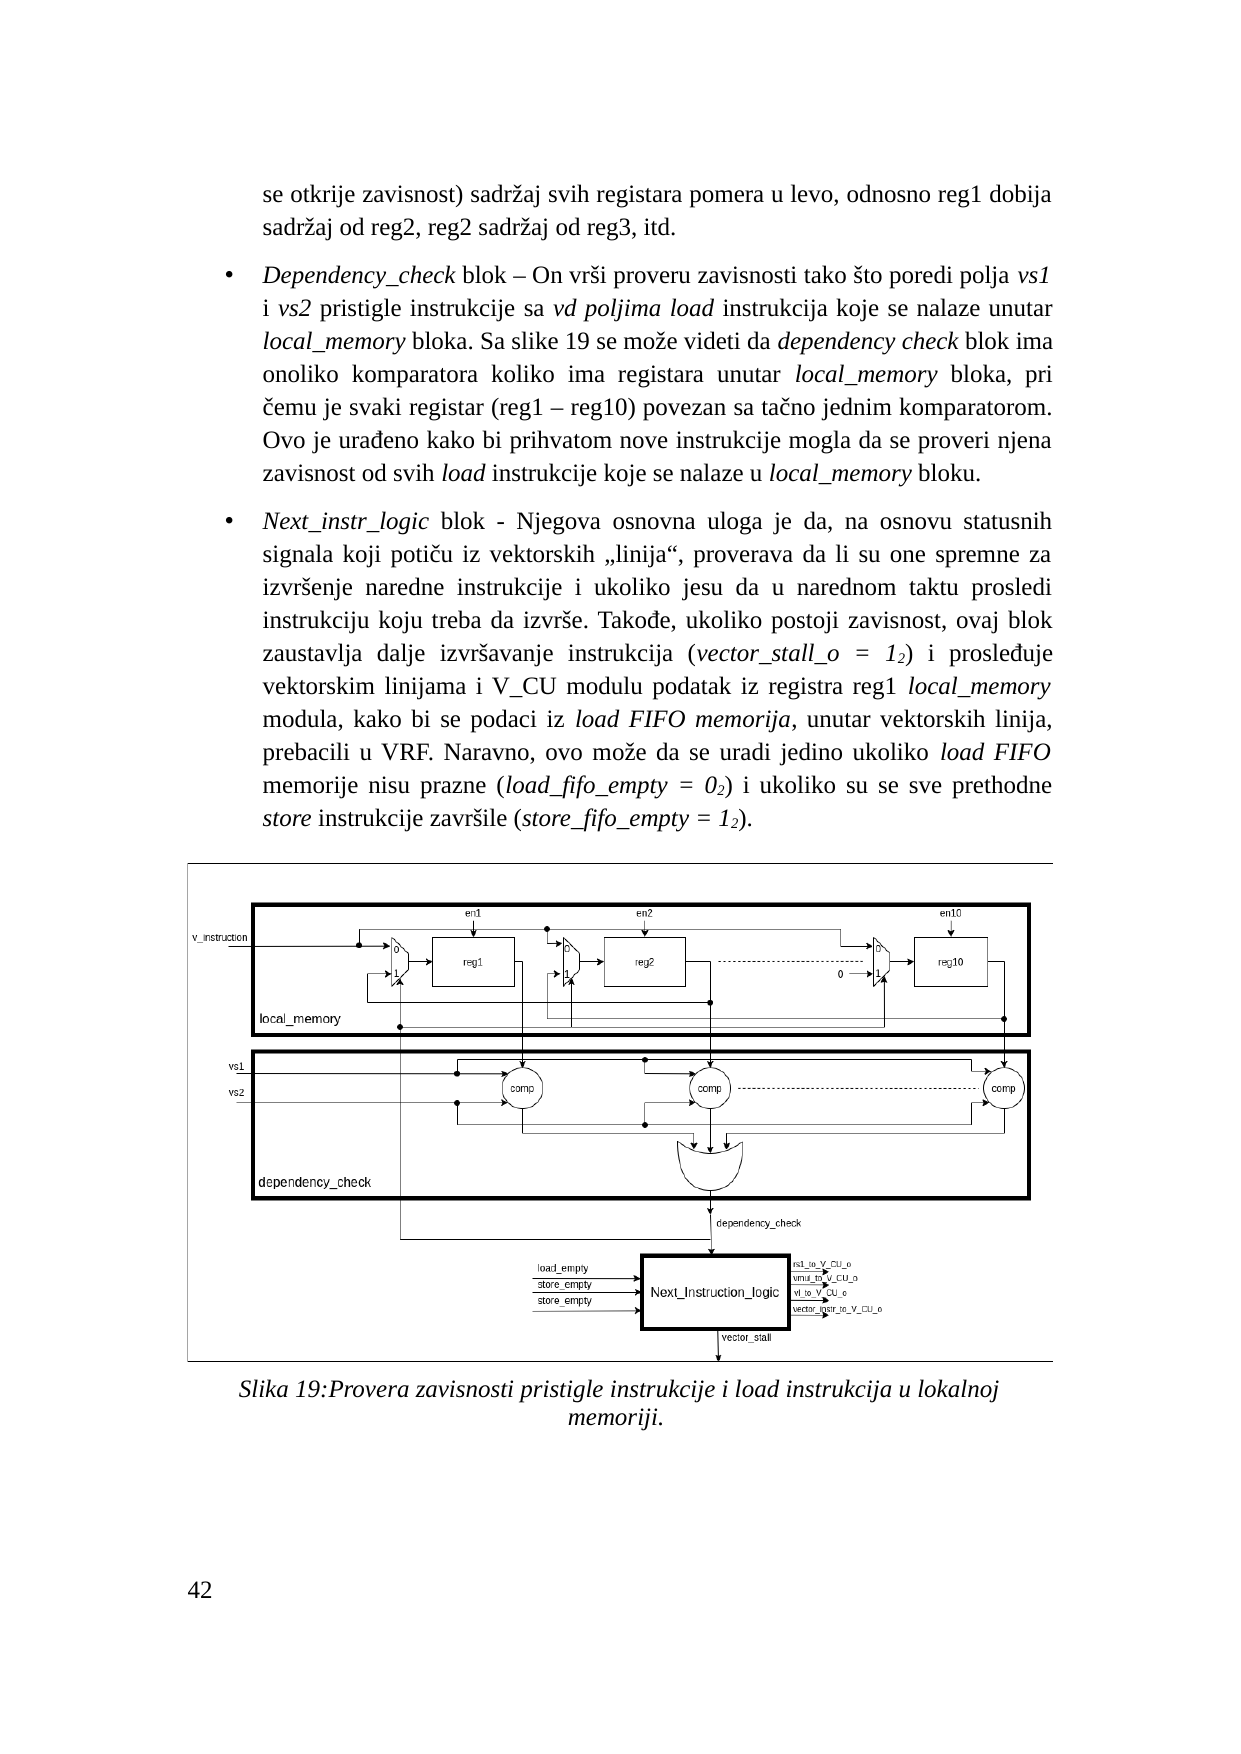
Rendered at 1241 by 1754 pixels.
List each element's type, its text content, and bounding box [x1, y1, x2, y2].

text Slika 19:Provera zavisnosti pristigle instrukcije i load instrukcija u lokalnoj memoriji. [187, 1369, 1053, 1431]
list Next_instr_logic blok - Njegova osnovna uloga je da, na osnovu statusnih signala koji potiču iz vektorskih „linija“, proverava da li su one spremne za izvršenje naredne instrukcije i ukoliko jesu da u narednom taktu prosledi instrukciju koju treba da izvrše. Takođe, ukoliko postoji zavisnost, ovaj blok zaustavlja dalje izvršavanje instrukcija (vector_stall_o = 12) i prosleđuje vektorskim linijama i V_CU modulu podatak iz registra reg1 local_memory modula, kako bi se podaci iz load FIFO memorija, unutar vektorskih linija, prebacili u VRF. Naravno, ovo može da se uradi jedino ukoliko load FIFO memorije nisu prazne (load_fifo_empty = 02) i ukoliko su se sve prethodne store instrukcije završile (store_fifo_empty = 12). [225, 506, 1053, 832]
list Dependency_check blok – On vrši proveru zavisnosti tako što poredi polja vs1 i vs2 pristigle instrukcije sa vd poljima load instrukcija koje se nalaze unutar local_memory bloka. Sa slike 19 se može videti da dependency check blok ima onoliko komparatora koliko ima registara unutar local_memory bloka, pri čemu je svaki registar (reg1 – reg10) povezan sa tačno jednim komparatorom. Ovo je urađeno kako bi prihvatom nove instrukcije mogla da se proveri njena zavisnost od svih load instrukcije koje se nalaze u local_memory bloku. [225, 260, 1053, 487]
picture [187, 863, 1053, 1369]
list se otkrije zavisnost) sadržaj svih registara pomera u levo, odnosno reg1 dobija sadržaj od reg2, reg2 sadržaj od reg3, itd. [225, 179, 1053, 241]
